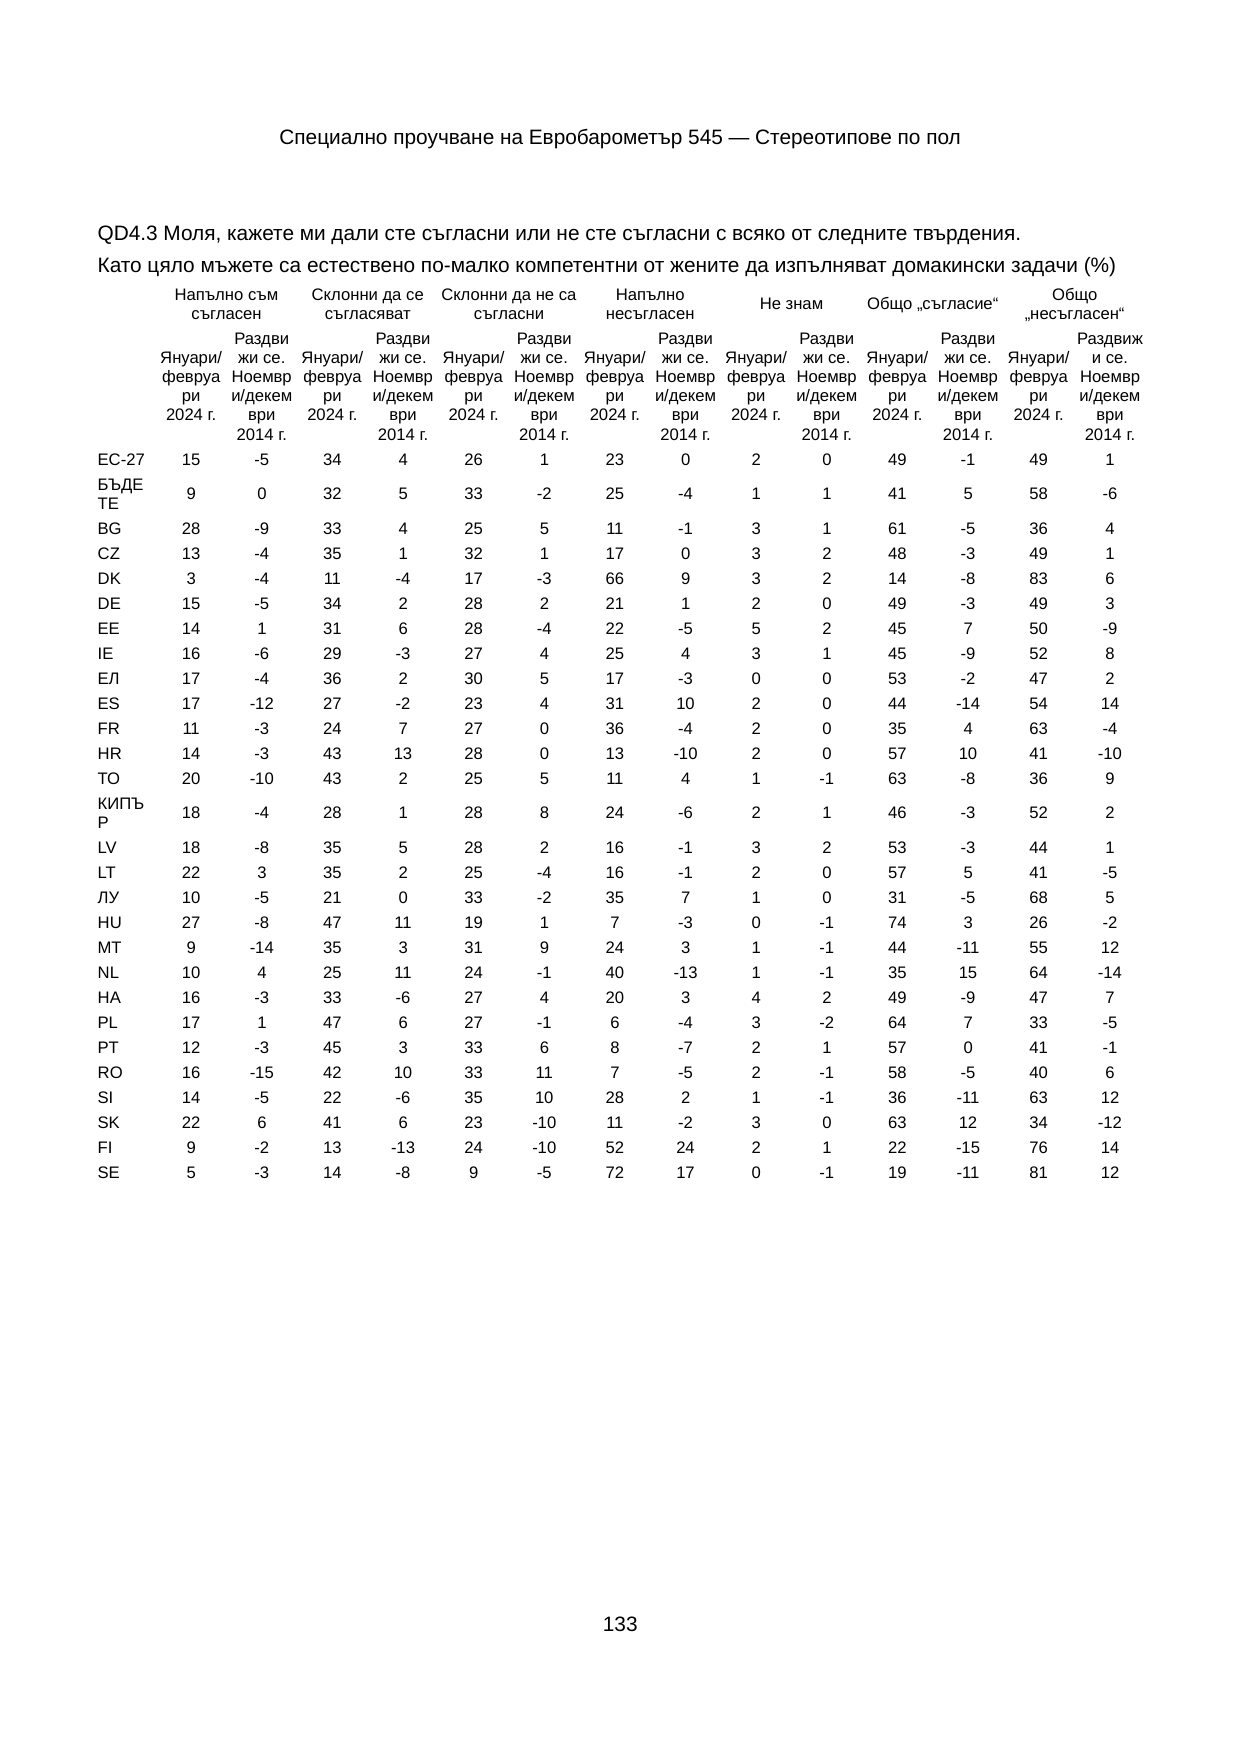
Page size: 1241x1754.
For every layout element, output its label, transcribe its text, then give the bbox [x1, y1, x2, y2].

table_cell 41 [297, 1110, 367, 1135]
table_cell -4 [509, 616, 579, 641]
table_cell 40 [1003, 1060, 1074, 1085]
table_cell 2 [509, 591, 579, 616]
table_cell 14 [156, 741, 226, 766]
table_cell 35 [297, 835, 367, 860]
table_cell 0 [791, 446, 862, 471]
table_cell 25 [438, 516, 509, 541]
table_cell 15 [156, 446, 226, 471]
table_cell -1 [791, 935, 862, 960]
table_cell 28 [579, 1085, 650, 1110]
table_cell 44 [862, 935, 932, 960]
table_cell 0 [721, 1160, 791, 1185]
table_cell 1 [791, 471, 862, 516]
table_cell -1 [791, 766, 862, 791]
table_cell 35 [862, 716, 932, 741]
table_cell 3 [650, 935, 721, 960]
table_cell -13 [368, 1135, 438, 1160]
table_cell 5 [368, 471, 438, 516]
table_cell 33 [297, 516, 367, 541]
table_cell 33 [297, 985, 367, 1010]
table_cell 31 [579, 691, 650, 716]
table_cell 2 [721, 791, 791, 835]
table_cell 3 [721, 541, 791, 566]
table_cell SI [95, 1085, 156, 1110]
table_cell КИПЪР [95, 791, 156, 835]
table_cell -5 [650, 1060, 721, 1085]
table_cell Склонни да се съгласяват [297, 281, 438, 326]
table_cell Раздвижи се. Ноември/декември 2014 г. [509, 326, 579, 446]
table_cell -3 [509, 566, 579, 591]
table_cell 26 [438, 446, 509, 471]
table_cell -1 [650, 835, 721, 860]
table_cell 7 [579, 1060, 650, 1085]
table_cell 0 [791, 691, 862, 716]
table_cell 6 [509, 1035, 579, 1060]
table_cell 27 [438, 641, 509, 666]
table_cell 18 [156, 835, 226, 860]
table_cell 27 [438, 1010, 509, 1035]
table_cell 3 [368, 935, 438, 960]
table_cell 22 [579, 616, 650, 641]
table_cell Януари/февруари 2024 г. [1003, 326, 1074, 446]
table_cell -10 [226, 766, 297, 791]
table_cell 24 [438, 960, 509, 985]
table_cell Раздвижи се. Ноември/декември 2014 г. [933, 326, 1003, 446]
table_cell 16 [156, 985, 226, 1010]
table_cell [95, 281, 156, 326]
table_cell 3 [933, 910, 1003, 935]
table_cell -2 [509, 885, 579, 910]
table_cell 2 [721, 1135, 791, 1160]
table_cell 29 [297, 641, 367, 666]
table_cell 2 [368, 766, 438, 791]
table_cell 0 [791, 666, 862, 691]
table_cell 8 [509, 791, 579, 835]
table_cell -3 [368, 641, 438, 666]
table_cell 16 [156, 641, 226, 666]
table_cell Раздвижи се. Ноември/декември 2014 г. [226, 326, 297, 446]
table_cell 44 [1003, 835, 1074, 860]
table_cell 2 [791, 985, 862, 1010]
table_cell 4 [368, 446, 438, 471]
table_cell 0 [650, 446, 721, 471]
table_cell -4 [226, 541, 297, 566]
table_cell 40 [579, 960, 650, 985]
table_cell 52 [1003, 641, 1074, 666]
table_cell 12 [1074, 1160, 1146, 1185]
table_cell 34 [297, 591, 367, 616]
table_cell 36 [1003, 516, 1074, 541]
table_cell -11 [933, 1160, 1003, 1185]
table_cell 0 [791, 741, 862, 766]
table_cell 25 [438, 860, 509, 885]
table_cell 11 [297, 566, 367, 591]
table_cell 10 [933, 741, 1003, 766]
table_cell -1 [791, 910, 862, 935]
table_cell 16 [156, 1060, 226, 1085]
table_cell 11 [509, 1060, 579, 1085]
table_cell 35 [297, 860, 367, 885]
table_cell 13 [156, 541, 226, 566]
table_cell 2 [1074, 791, 1146, 835]
table_cell 14 [156, 1085, 226, 1110]
table_cell 36 [1003, 766, 1074, 791]
table_cell 14 [1074, 1135, 1146, 1160]
table_cell 41 [862, 471, 932, 516]
table_cell 58 [1003, 471, 1074, 516]
table_cell -6 [368, 985, 438, 1010]
table_cell Не знам [721, 281, 862, 326]
table_cell 74 [862, 910, 932, 935]
table_cell 35 [579, 885, 650, 910]
table_cell 57 [862, 741, 932, 766]
table_cell 61 [862, 516, 932, 541]
table_cell 35 [438, 1085, 509, 1110]
table_cell 48 [862, 541, 932, 566]
table_cell Януари/февруари 2024 г. [297, 326, 367, 446]
table_cell 53 [862, 666, 932, 691]
table_cell 2 [509, 835, 579, 860]
table_cell -9 [933, 641, 1003, 666]
table_cell 43 [297, 741, 367, 766]
table_cell HU [95, 910, 156, 935]
table_cell 4 [368, 516, 438, 541]
table_cell 3 [721, 835, 791, 860]
table_cell 2 [650, 1085, 721, 1110]
table_cell 11 [579, 1110, 650, 1135]
table_cell 35 [297, 541, 367, 566]
table_cell Раздвижи се. Ноември/декември 2014 г. [368, 326, 438, 446]
table_cell 0 [368, 885, 438, 910]
table_cell 1 [1074, 541, 1146, 566]
table_cell 26 [1003, 910, 1074, 935]
table_cell 6 [226, 1110, 297, 1135]
table_cell 3 [721, 1110, 791, 1135]
table_cell 81 [1003, 1160, 1074, 1185]
table_cell PL [95, 1010, 156, 1035]
table_cell 24 [579, 791, 650, 835]
table_cell Раздвижи се. Ноември/декември 2014 г. [650, 326, 721, 446]
table_cell 24 [297, 716, 367, 741]
table_cell 28 [438, 741, 509, 766]
table_cell 64 [1003, 960, 1074, 985]
table_cell 2 [721, 691, 791, 716]
table_cell 4 [650, 641, 721, 666]
table_cell 2 [721, 1060, 791, 1085]
table_cell Януари/февруари 2024 г. [721, 326, 791, 446]
table_cell 24 [438, 1135, 509, 1160]
table_cell 17 [156, 691, 226, 716]
table_cell 28 [438, 616, 509, 641]
table_cell -9 [933, 985, 1003, 1010]
table_cell БЪДЕТЕ [95, 471, 156, 516]
table_cell 4 [933, 716, 1003, 741]
table_cell -11 [933, 935, 1003, 960]
table_cell 1 [509, 541, 579, 566]
table_cell 1 [226, 616, 297, 641]
table_cell 4 [226, 960, 297, 985]
table_cell 5 [933, 860, 1003, 885]
table_cell Общо „съгласие“ [862, 281, 1003, 326]
table_cell -2 [650, 1110, 721, 1135]
table_cell -9 [226, 516, 297, 541]
table_cell 31 [297, 616, 367, 641]
table_cell 9 [156, 471, 226, 516]
table_cell -3 [933, 791, 1003, 835]
table_cell ES [95, 691, 156, 716]
table_cell EE [95, 616, 156, 641]
table_cell 33 [438, 1060, 509, 1085]
table_cell -3 [650, 910, 721, 935]
table_cell -8 [226, 835, 297, 860]
table_cell 15 [156, 591, 226, 616]
table_cell 3 [650, 985, 721, 1010]
table_cell 31 [438, 935, 509, 960]
table_cell 36 [297, 666, 367, 691]
table_cell -1 [509, 960, 579, 985]
table_cell -3 [226, 1035, 297, 1060]
table_cell SE [95, 1160, 156, 1185]
table_cell 28 [438, 791, 509, 835]
table_cell 2 [368, 591, 438, 616]
table_cell -12 [226, 691, 297, 716]
table_cell 20 [156, 766, 226, 791]
table_cell -2 [368, 691, 438, 716]
table_cell 10 [156, 885, 226, 910]
table_cell -3 [933, 591, 1003, 616]
table_cell 4 [721, 985, 791, 1010]
table_cell SK [95, 1110, 156, 1135]
table_cell 43 [297, 766, 367, 791]
table_cell 9 [650, 566, 721, 591]
table_cell 15 [933, 960, 1003, 985]
table_cell 28 [438, 835, 509, 860]
table_cell -3 [226, 985, 297, 1010]
table_cell 17 [579, 666, 650, 691]
table_cell 49 [1003, 541, 1074, 566]
table_cell 32 [297, 471, 367, 516]
table_cell 13 [368, 741, 438, 766]
table_cell -6 [1074, 471, 1146, 516]
table_cell DE [95, 591, 156, 616]
table_cell 11 [579, 766, 650, 791]
table_cell 6 [1074, 566, 1146, 591]
table_cell 35 [862, 960, 932, 985]
table_cell 0 [509, 741, 579, 766]
table_cell 30 [438, 666, 509, 691]
table_cell 6 [1074, 1060, 1146, 1085]
table_cell 55 [1003, 935, 1074, 960]
table_cell -6 [650, 791, 721, 835]
table_cell 22 [156, 1110, 226, 1135]
table_cell 1 [721, 960, 791, 985]
table_cell 1 [650, 591, 721, 616]
table_cell 7 [933, 1010, 1003, 1035]
table_cell -11 [933, 1085, 1003, 1110]
table_cell -5 [509, 1160, 579, 1185]
table_cell -14 [933, 691, 1003, 716]
table_cell 33 [438, 471, 509, 516]
table_cell 28 [156, 516, 226, 541]
table_cell ТО [95, 766, 156, 791]
table_cell -5 [226, 591, 297, 616]
table_cell Като цяло мъжете са естествено по-малко компетентни от жените да изпълняват домакински задачи (%) [95, 249, 1146, 281]
table_cell 17 [156, 666, 226, 691]
table_cell -4 [650, 471, 721, 516]
table_cell 49 [1003, 446, 1074, 471]
table_cell 10 [368, 1060, 438, 1085]
table_cell 11 [368, 960, 438, 985]
table_cell 16 [579, 835, 650, 860]
table_cell LV [95, 835, 156, 860]
table_cell 2 [1074, 666, 1146, 691]
table_cell 8 [579, 1035, 650, 1060]
table_cell 0 [791, 860, 862, 885]
table_cell 2 [721, 860, 791, 885]
table_cell Напълно съм съгласен [156, 281, 297, 326]
table_cell Раздвижи се. Ноември/декември 2014 г. [791, 326, 862, 446]
table_cell 3 [226, 860, 297, 885]
table_cell 2 [368, 666, 438, 691]
table_cell 27 [297, 691, 367, 716]
table_cell 6 [579, 1010, 650, 1035]
table_cell Януари/февруари 2024 г. [438, 326, 509, 446]
table_cell ЕС-27 [95, 446, 156, 471]
table_cell ЕЛ [95, 666, 156, 691]
table_cell 2 [721, 446, 791, 471]
table_cell 7 [368, 716, 438, 741]
table_cell -10 [650, 741, 721, 766]
table_cell 14 [862, 566, 932, 591]
table_cell 25 [297, 960, 367, 985]
table_cell -5 [933, 516, 1003, 541]
table_cell Януари/февруари 2024 г. [862, 326, 932, 446]
table_cell 21 [297, 885, 367, 910]
table_cell 3 [721, 1010, 791, 1035]
table_cell 57 [862, 860, 932, 885]
table_cell 22 [156, 860, 226, 885]
table_cell -1 [791, 960, 862, 985]
table_cell 2 [721, 716, 791, 741]
table_cell -8 [368, 1160, 438, 1185]
table_header QD4.3 Моля, кажете ми дали сте съгласни или не сте съгласни с всяко от следните твърдения. [95, 217, 1146, 249]
table_cell 36 [862, 1085, 932, 1110]
table_cell 45 [862, 616, 932, 641]
table_cell 32 [438, 541, 509, 566]
table_cell 76 [1003, 1135, 1074, 1160]
table_cell 45 [297, 1035, 367, 1060]
table_cell 13 [579, 741, 650, 766]
table_cell -10 [1074, 741, 1146, 766]
table_cell 1 [791, 1135, 862, 1160]
table_cell -4 [226, 791, 297, 835]
table_cell Склонни да не са съгласни [438, 281, 579, 326]
table_cell 18 [156, 791, 226, 835]
table_cell -9 [1074, 616, 1146, 641]
table_cell 17 [650, 1160, 721, 1185]
table_cell 1 [509, 446, 579, 471]
table_cell DK [95, 566, 156, 591]
table_cell 5 [509, 766, 579, 791]
table_cell 28 [438, 591, 509, 616]
table_cell 58 [862, 1060, 932, 1085]
table_cell -1 [791, 1060, 862, 1085]
table_cell -3 [933, 835, 1003, 860]
table_cell 2 [791, 566, 862, 591]
table_cell Напълно несъгласен [579, 281, 721, 326]
table_cell 10 [650, 691, 721, 716]
table_cell LT [95, 860, 156, 885]
table_cell НА [95, 985, 156, 1010]
table_cell 44 [862, 691, 932, 716]
table_cell -14 [1074, 960, 1146, 985]
table_cell -6 [226, 641, 297, 666]
table_cell -13 [650, 960, 721, 985]
table_cell 52 [1003, 791, 1074, 835]
table_cell 27 [438, 716, 509, 741]
table_cell 47 [1003, 985, 1074, 1010]
table_cell 63 [1003, 716, 1074, 741]
table_cell 5 [368, 835, 438, 860]
table_cell 4 [1074, 516, 1146, 541]
table_cell 1 [1074, 446, 1146, 471]
table_cell 22 [862, 1135, 932, 1160]
table_cell 23 [438, 1110, 509, 1135]
table_cell 47 [1003, 666, 1074, 691]
table_cell -4 [509, 860, 579, 885]
table_cell 3 [156, 566, 226, 591]
table_cell -1 [1074, 1035, 1146, 1060]
table_cell 68 [1003, 885, 1074, 910]
table_cell 23 [579, 446, 650, 471]
table_cell HR [95, 741, 156, 766]
table_cell 36 [579, 716, 650, 741]
table_cell 54 [1003, 691, 1074, 716]
table_cell -5 [933, 885, 1003, 910]
table_cell 72 [579, 1160, 650, 1185]
table_cell -2 [226, 1135, 297, 1160]
table_cell -3 [226, 716, 297, 741]
table_cell 7 [579, 910, 650, 935]
table_cell 25 [579, 641, 650, 666]
table_cell 49 [862, 591, 932, 616]
table_cell 1 [721, 935, 791, 960]
table_cell 1 [1074, 835, 1146, 860]
table_cell 28 [297, 791, 367, 835]
table_cell -5 [1074, 1010, 1146, 1035]
table_cell 5 [721, 616, 791, 641]
table_cell FR [95, 716, 156, 741]
table_cell 2 [721, 741, 791, 766]
table_cell 12 [933, 1110, 1003, 1135]
table_cell -5 [650, 616, 721, 641]
table_cell -14 [226, 935, 297, 960]
table_cell -15 [226, 1060, 297, 1085]
table_cell 7 [933, 616, 1003, 641]
table_cell 14 [156, 616, 226, 641]
table_cell 4 [650, 766, 721, 791]
table_cell Общо „несъгласен“ [1003, 281, 1146, 326]
table_cell -1 [650, 516, 721, 541]
table_cell 20 [579, 985, 650, 1010]
table_cell -5 [226, 885, 297, 910]
table_cell 1 [368, 791, 438, 835]
table_cell 9 [438, 1160, 509, 1185]
table_cell 5 [1074, 885, 1146, 910]
table_cell 49 [1003, 591, 1074, 616]
table_cell 13 [297, 1135, 367, 1160]
table_cell -5 [1074, 860, 1146, 885]
table_cell 47 [297, 910, 367, 935]
table_cell Януари/февруари 2024 г. [156, 326, 226, 446]
table_cell 5 [509, 516, 579, 541]
table_cell 12 [156, 1035, 226, 1060]
table_cell -5 [226, 446, 297, 471]
table_cell 3 [721, 641, 791, 666]
table_cell BG [95, 516, 156, 541]
table_cell ЛУ [95, 885, 156, 910]
table_cell -1 [791, 1085, 862, 1110]
table_cell 46 [862, 791, 932, 835]
table_cell 4 [509, 985, 579, 1010]
table_cell 0 [721, 666, 791, 691]
table_cell 64 [862, 1010, 932, 1035]
table_cell 53 [862, 835, 932, 860]
table_cell 50 [1003, 616, 1074, 641]
table_cell 3 [368, 1035, 438, 1060]
table_cell 47 [297, 1010, 367, 1035]
table_cell 41 [1003, 1035, 1074, 1060]
table_cell -8 [226, 910, 297, 935]
table_cell -1 [791, 1160, 862, 1185]
table_cell 83 [1003, 566, 1074, 591]
table_cell 3 [721, 516, 791, 541]
table_cell 10 [509, 1085, 579, 1110]
table_cell 25 [579, 471, 650, 516]
table_cell 0 [933, 1035, 1003, 1060]
table_cell 2 [368, 860, 438, 885]
table_cell 1 [791, 791, 862, 835]
table_cell -8 [933, 766, 1003, 791]
table_cell -3 [226, 741, 297, 766]
table_cell -3 [650, 666, 721, 691]
table_cell 9 [156, 935, 226, 960]
table_cell 23 [438, 691, 509, 716]
table_cell 1 [791, 516, 862, 541]
table_cell 11 [156, 716, 226, 741]
table_cell -3 [226, 1160, 297, 1185]
table_cell 1 [226, 1010, 297, 1035]
table_cell 2 [721, 1035, 791, 1060]
table_cell 33 [438, 885, 509, 910]
table_cell 33 [1003, 1010, 1074, 1035]
table_cell -3 [933, 541, 1003, 566]
table_cell 4 [509, 691, 579, 716]
table_cell 0 [721, 910, 791, 935]
table_cell 34 [1003, 1110, 1074, 1135]
table_cell -10 [509, 1135, 579, 1160]
table_cell -1 [933, 446, 1003, 471]
table_cell 34 [297, 446, 367, 471]
table_cell -4 [226, 566, 297, 591]
table_cell 0 [509, 716, 579, 741]
table_cell 1 [368, 541, 438, 566]
table_cell 41 [1003, 741, 1074, 766]
table_cell -1 [509, 1010, 579, 1035]
table_cell 12 [1074, 935, 1146, 960]
table_cell 17 [156, 1010, 226, 1035]
table_cell -7 [650, 1035, 721, 1060]
table_cell IE [95, 641, 156, 666]
table_cell 6 [368, 616, 438, 641]
table_cell 4 [509, 641, 579, 666]
table_cell -12 [1074, 1110, 1146, 1135]
table_cell 0 [791, 716, 862, 741]
table_cell 57 [862, 1035, 932, 1060]
table_cell 9 [156, 1135, 226, 1160]
table_cell 45 [862, 641, 932, 666]
table_cell 7 [650, 885, 721, 910]
table_cell 27 [438, 985, 509, 1010]
table_cell 33 [438, 1035, 509, 1060]
table_cell -2 [933, 666, 1003, 691]
table_cell -2 [509, 471, 579, 516]
table_cell 1 [791, 641, 862, 666]
table_cell CZ [95, 541, 156, 566]
table_cell -2 [791, 1010, 862, 1035]
table_cell -8 [933, 566, 1003, 591]
table_cell 63 [1003, 1085, 1074, 1110]
table_cell -4 [226, 666, 297, 691]
table_cell 19 [862, 1160, 932, 1185]
table_cell 2 [721, 591, 791, 616]
table_cell 0 [791, 1110, 862, 1135]
table_cell 1 [721, 1085, 791, 1110]
table_cell 5 [933, 471, 1003, 516]
table_cell 6 [368, 1010, 438, 1035]
table_cell 1 [721, 885, 791, 910]
table_cell 6 [368, 1110, 438, 1135]
table_cell 24 [650, 1135, 721, 1160]
table_cell 5 [509, 666, 579, 691]
table_cell 11 [368, 910, 438, 935]
table_cell -6 [368, 1085, 438, 1110]
table_cell 19 [438, 910, 509, 935]
table_cell 11 [579, 516, 650, 541]
table_cell 2 [791, 541, 862, 566]
table_cell -4 [368, 566, 438, 591]
table_cell -5 [226, 1085, 297, 1110]
table_cell 5 [156, 1160, 226, 1185]
table_cell 14 [1074, 691, 1146, 716]
table_cell 10 [156, 960, 226, 985]
table_cell -4 [650, 716, 721, 741]
table_cell [95, 326, 156, 446]
table_cell 2 [791, 835, 862, 860]
table_cell 24 [579, 935, 650, 960]
table_cell RO [95, 1060, 156, 1085]
table_cell 8 [1074, 641, 1146, 666]
table_cell -1 [650, 860, 721, 885]
table_cell 1 [721, 471, 791, 516]
table_cell -4 [650, 1010, 721, 1035]
table_cell 3 [721, 566, 791, 591]
table_cell 17 [438, 566, 509, 591]
table_cell -2 [1074, 910, 1146, 935]
table_cell FI [95, 1135, 156, 1160]
table_cell 41 [1003, 860, 1074, 885]
table_cell 0 [791, 885, 862, 910]
table_cell -5 [933, 1060, 1003, 1085]
table_cell 7 [1074, 985, 1146, 1010]
table_cell 1 [721, 766, 791, 791]
table_cell -15 [933, 1135, 1003, 1160]
table_cell 22 [297, 1085, 367, 1110]
table_cell 63 [862, 1110, 932, 1135]
table_cell 12 [1074, 1085, 1146, 1110]
table_cell 25 [438, 766, 509, 791]
table_cell Раздвижи се. Ноември/декември 2014 г. [1074, 326, 1146, 446]
table_cell -10 [509, 1110, 579, 1135]
table_cell 14 [297, 1160, 367, 1185]
table_cell Януари/февруари 2024 г. [579, 326, 650, 446]
table_cell -4 [1074, 716, 1146, 741]
table_cell 9 [1074, 766, 1146, 791]
table_cell 21 [579, 591, 650, 616]
table_cell NL [95, 960, 156, 985]
table_cell 63 [862, 766, 932, 791]
table_cell 0 [226, 471, 297, 516]
table_cell 2 [791, 616, 862, 641]
table_cell 9 [509, 935, 579, 960]
table_cell 66 [579, 566, 650, 591]
table_cell 31 [862, 885, 932, 910]
table_cell 0 [791, 591, 862, 616]
table_cell 1 [791, 1035, 862, 1060]
table_cell 49 [862, 985, 932, 1010]
table_cell MT [95, 935, 156, 960]
table_cell 42 [297, 1060, 367, 1085]
table_cell 17 [579, 541, 650, 566]
table_cell 49 [862, 446, 932, 471]
table_cell 16 [579, 860, 650, 885]
table_cell 3 [1074, 591, 1146, 616]
table_cell 1 [509, 910, 579, 935]
table_cell PT [95, 1035, 156, 1060]
table_cell 0 [650, 541, 721, 566]
table_cell 35 [297, 935, 367, 960]
table_cell 52 [579, 1135, 650, 1160]
table_cell 27 [156, 910, 226, 935]
